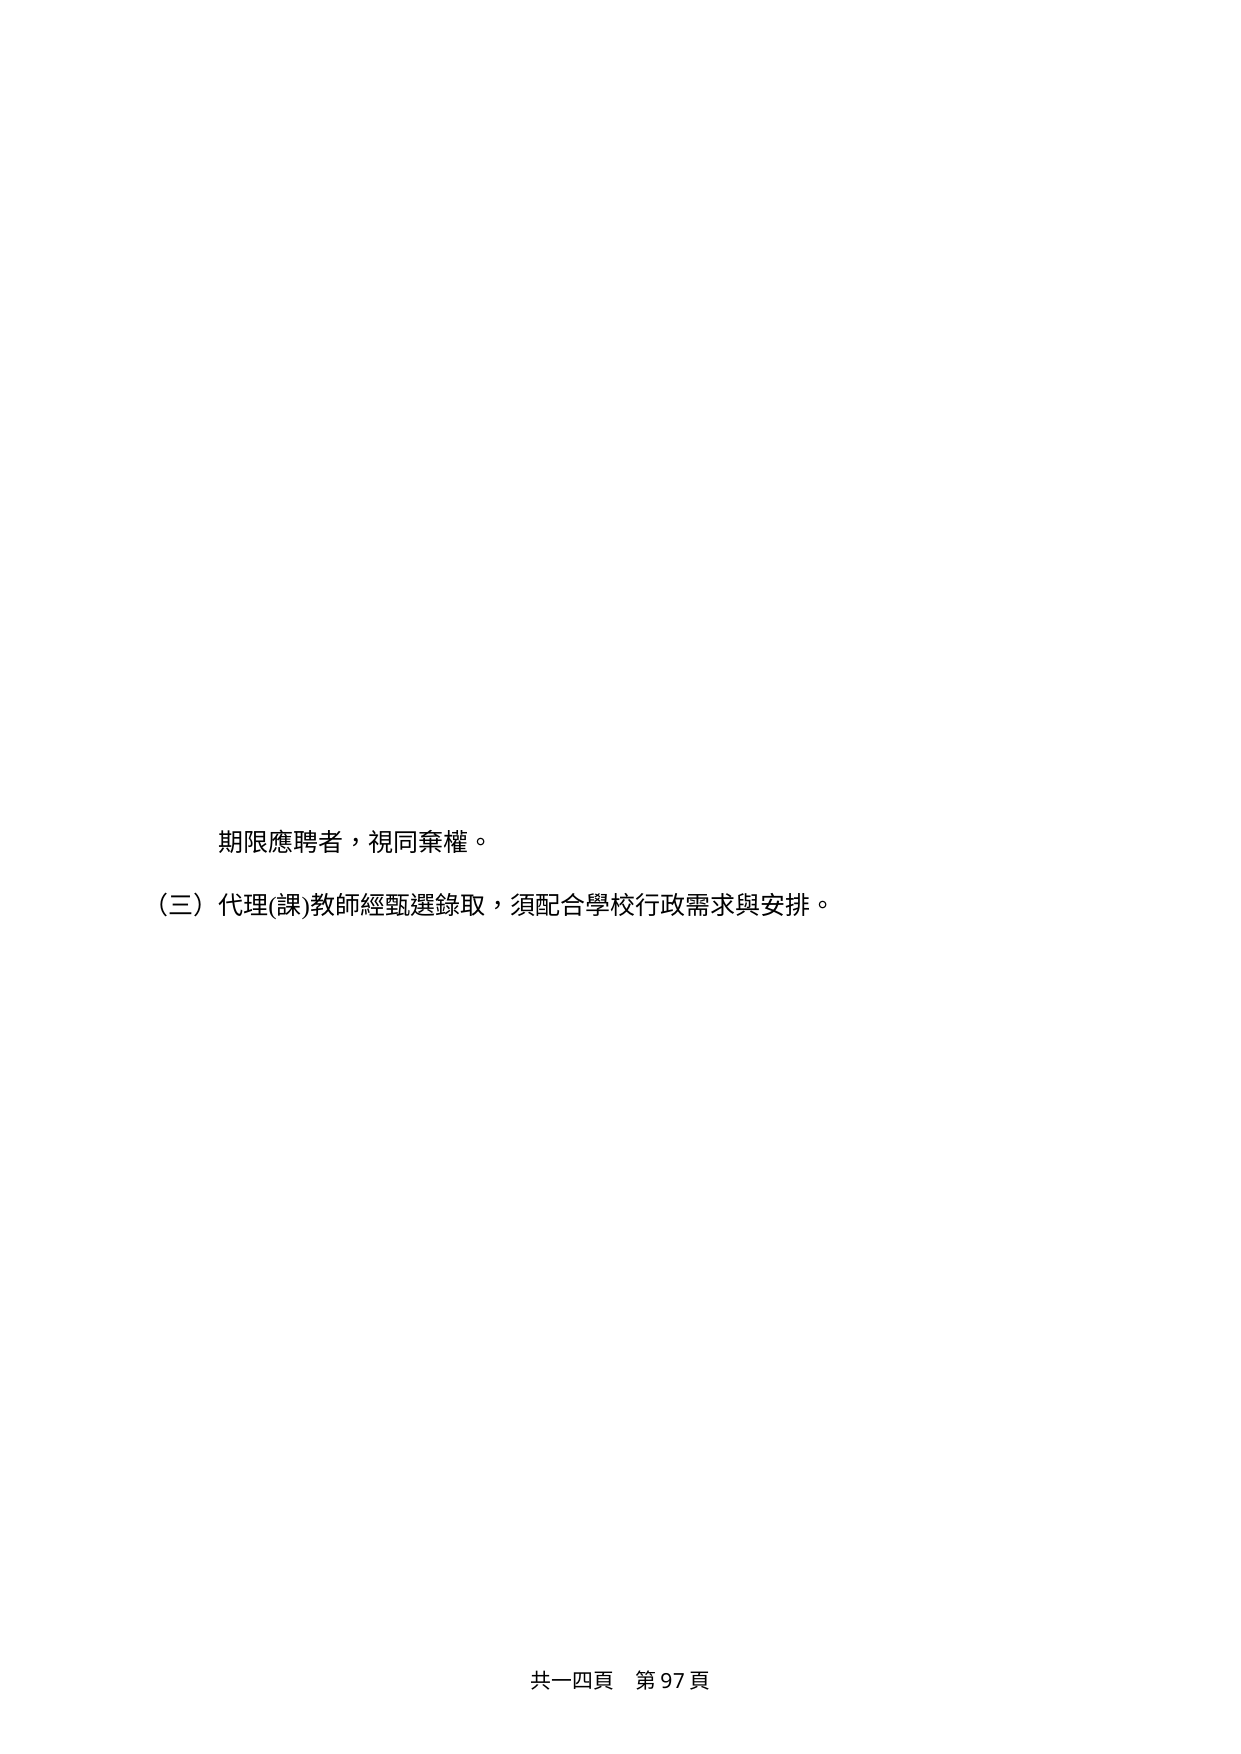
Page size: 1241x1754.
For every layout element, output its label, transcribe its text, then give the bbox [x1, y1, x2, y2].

text 期限應聘者，視同棄權。 [143, 799, 1122, 862]
text （三）代理(課)教師經甄選錄取，須配合學校行政需求與安排。 [118, 862, 1122, 924]
